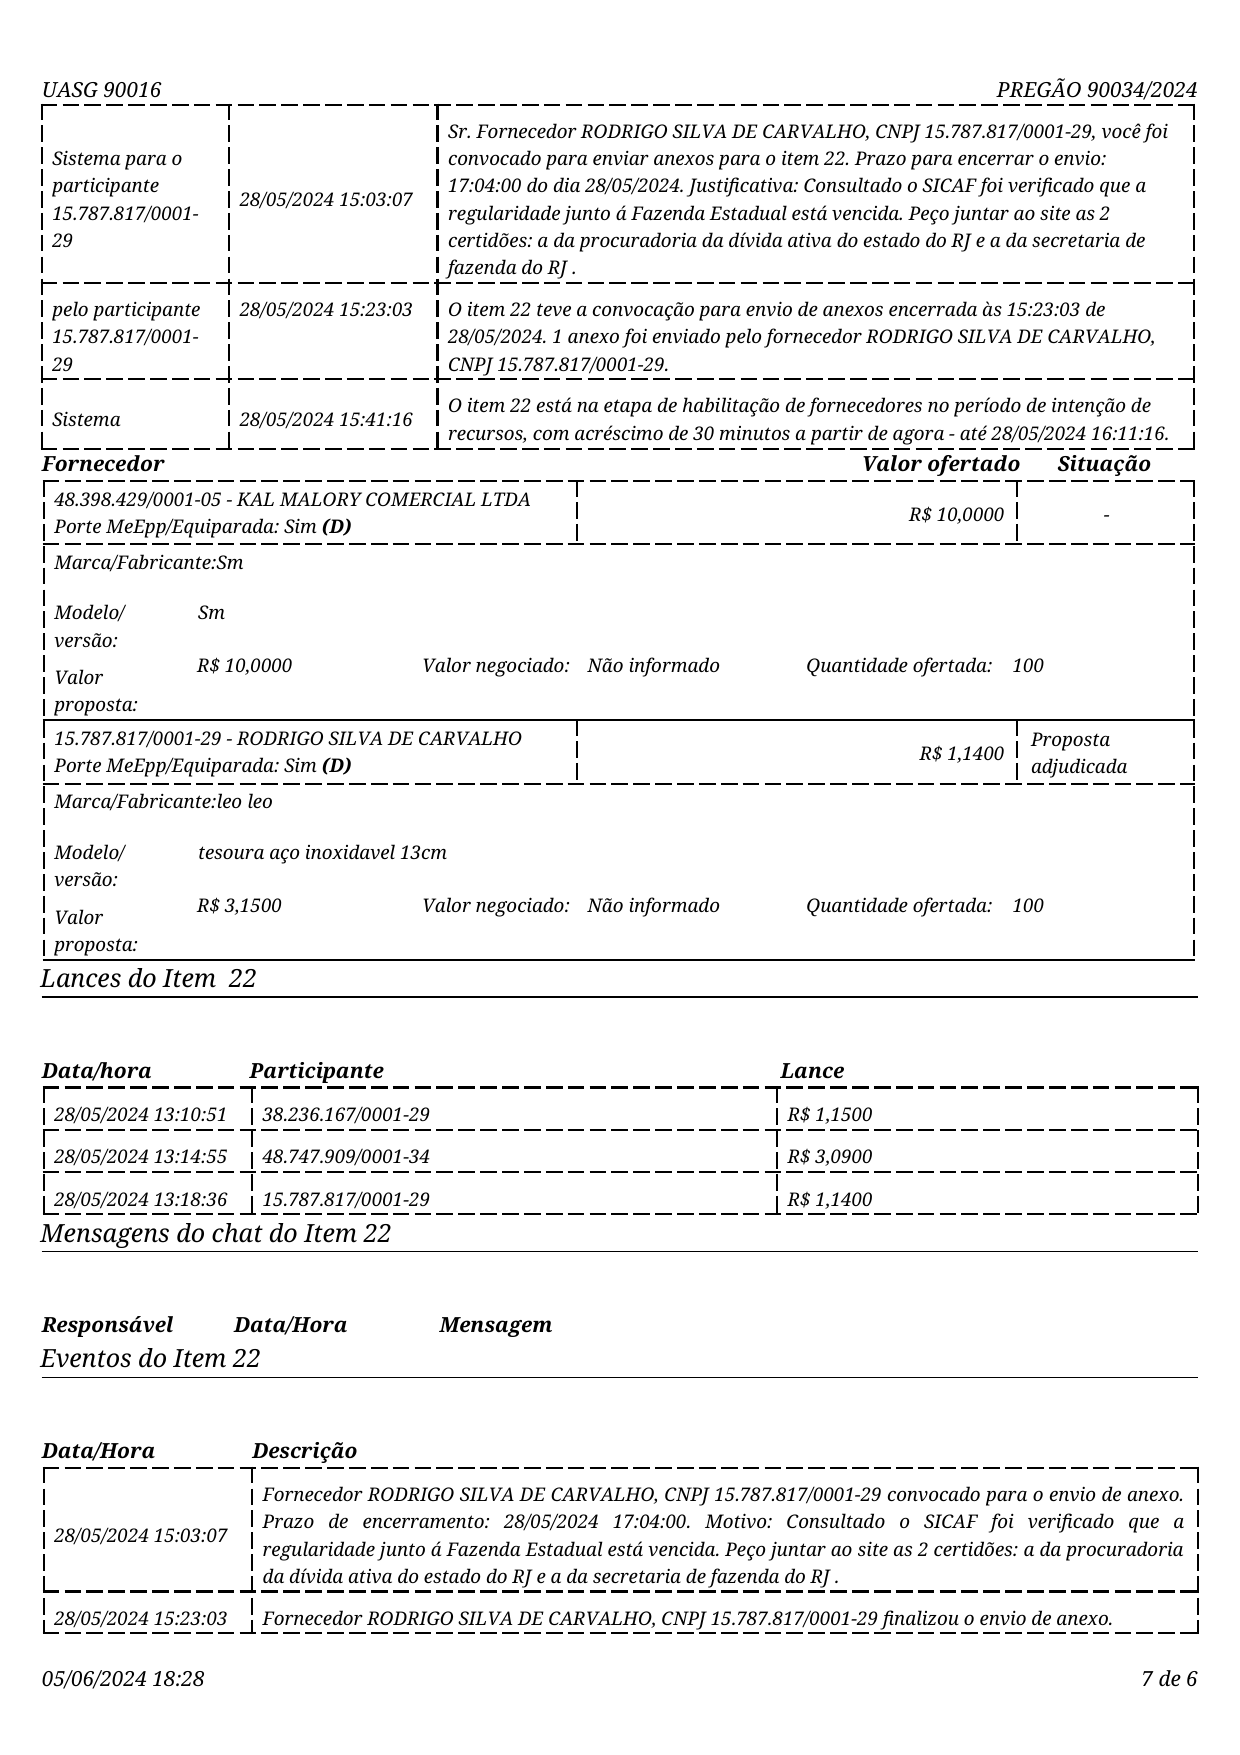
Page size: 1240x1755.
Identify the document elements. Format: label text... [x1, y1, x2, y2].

table_cell Sistema para o participante 15.787.817/0001-29 [42, 104, 229, 282]
table_cell R$ 10,0000 Valor negociado: [186, 646, 577, 719]
table_header 48.398.429/0001-05 - KAL MALORY COMERCIAL LTDA Porte MeEpp/Equiparada: Sim (D) [44, 480, 577, 543]
table_cell Sr. Fornecedor RODRIGO SILVA DE CARVALHO, CNPJ 15.787.817/0001-29, você foi convocado para enviar anexos para o item 22. Prazo para encerrar o envio: 17:04:00 do dia 28/05/2024. Justificativa: Consultado o SICAF foi verificado que a regularidade junto á Fazenda Estadual está vencida. Peço juntar ao site as 2 certidões: a da procuradoria da dívida ativa do estado do RJ e a da secretaria de fazenda do RJ . [438, 104, 1194, 282]
table_cell O item 22 está na etapa de habilitação de fornecedores no período de intenção de recursos, com acréscimo de 30 minutos a partir de agora - até 28/05/2024 16:11:16. [438, 378, 1194, 447]
table_cell Marca/Fabricante: leo leo [44, 783, 577, 835]
table_cell 100 [1002, 646, 1194, 719]
table_header Fornecedor RODRIGO SILVA DE CARVALHO, CNPJ 15.787.817/0001-29 convocado para o envio de anexo. Prazo de encerramento: 28/05/2024 17:04:00. Motivo: Consultado o SICAF foi verificado que a regularidade junto á Fazenda Estadual está vencida. Peço juntar ao site as 2 certidões: a da procuradoria da dívida ativa do estado do RJ e a da secretaria de fazenda do RJ . [252, 1467, 1198, 1590]
table_cell R$ 3,0900 [777, 1129, 1198, 1171]
text Lances do Item 22 [40, 961, 1200, 995]
table_cell [577, 595, 787, 646]
table_cell tesoura aço inoxidavel 13cm [186, 835, 577, 886]
table_cell [577, 543, 787, 595]
table_cell 15.787.817/0001-29 [252, 1171, 777, 1213]
table_cell 28/05/2024 15:23:03 [229, 282, 437, 378]
table_header 38.236.167/0001-29 [252, 1086, 777, 1129]
table_cell 28/05/2024 15:23:03 [44, 1590, 252, 1632]
text Responsável Data/Hora Mensagem [42, 1310, 1200, 1339]
table_cell Proposta adjudicada [1017, 721, 1194, 782]
table_cell 100 [1002, 886, 1194, 959]
table_cell 28/05/2024 13:18:36 [44, 1171, 252, 1213]
table_cell O item 22 teve a convocação para envio de anexos encerrada às 15:23:03 de 28/05/2024. 1 anexo foi enviado pelo fornecedor RODRIGO SILVA DE CARVALHO, CNPJ 15.787.817/0001-29. [438, 282, 1194, 378]
table_cell 28/05/2024 15:41:16 [229, 378, 437, 447]
table_cell R$ 1,1400 [777, 1171, 1198, 1213]
text Fornecedor Valor ofertado Situação [42, 449, 1200, 478]
text Mensagens do chat do Item 22 [40, 1215, 1200, 1249]
table_cell [788, 835, 1194, 886]
table_cell Quantidade ofertada: [788, 886, 1002, 959]
table_header - [1017, 480, 1194, 543]
table_cell pelo participante 15.787.817/0001-29 [42, 282, 229, 378]
table_cell Não informado [577, 886, 787, 959]
table_cell Quantidade ofertada: [788, 646, 1002, 719]
table_cell Fornecedor RODRIGO SILVA DE CARVALHO, CNPJ 15.787.817/0001-29 finalizou o envio de anexo. [252, 1590, 1198, 1632]
table_cell [577, 783, 787, 835]
table_cell Sistema [42, 378, 229, 447]
table_cell Sm [186, 595, 577, 646]
table_cell [577, 721, 787, 782]
text Data/hora Participante Lance [42, 1056, 1200, 1084]
table_cell 28/05/2024 13:14:55 [44, 1129, 252, 1171]
table_cell Marca/Fabricante: Sm [44, 543, 577, 595]
table_header [577, 480, 787, 543]
table_cell Não informado [577, 646, 787, 719]
table_cell [577, 835, 787, 886]
table_cell Modelo/versão: Valor proposta: [44, 595, 186, 719]
text Eventos do Item 22 [40, 1341, 1200, 1375]
text Data/Hora Descrição [42, 1436, 1200, 1464]
table_header R$ 1,1500 [777, 1086, 1198, 1129]
table_cell [788, 595, 1194, 646]
table_cell R$ 1,1400 [788, 721, 1017, 782]
table_cell [788, 543, 1194, 595]
table_header R$ 10,0000 [788, 480, 1017, 543]
table_cell [788, 783, 1194, 835]
table_header 28/05/2024 13:10:51 [44, 1086, 252, 1129]
table_cell 48.747.909/0001-34 [252, 1129, 777, 1171]
table_cell 15.787.817/0001-29 - RODRIGO SILVA DE CARVALHO Porte MeEpp/Equiparada: Sim (D) [44, 721, 577, 782]
table_header 28/05/2024 15:03:07 [44, 1467, 252, 1590]
table_cell 28/05/2024 15:03:07 [229, 104, 437, 282]
table_cell Modelo/versão: Valor proposta: [44, 835, 186, 959]
table_cell R$ 3,1500 Valor negociado: [186, 886, 577, 959]
